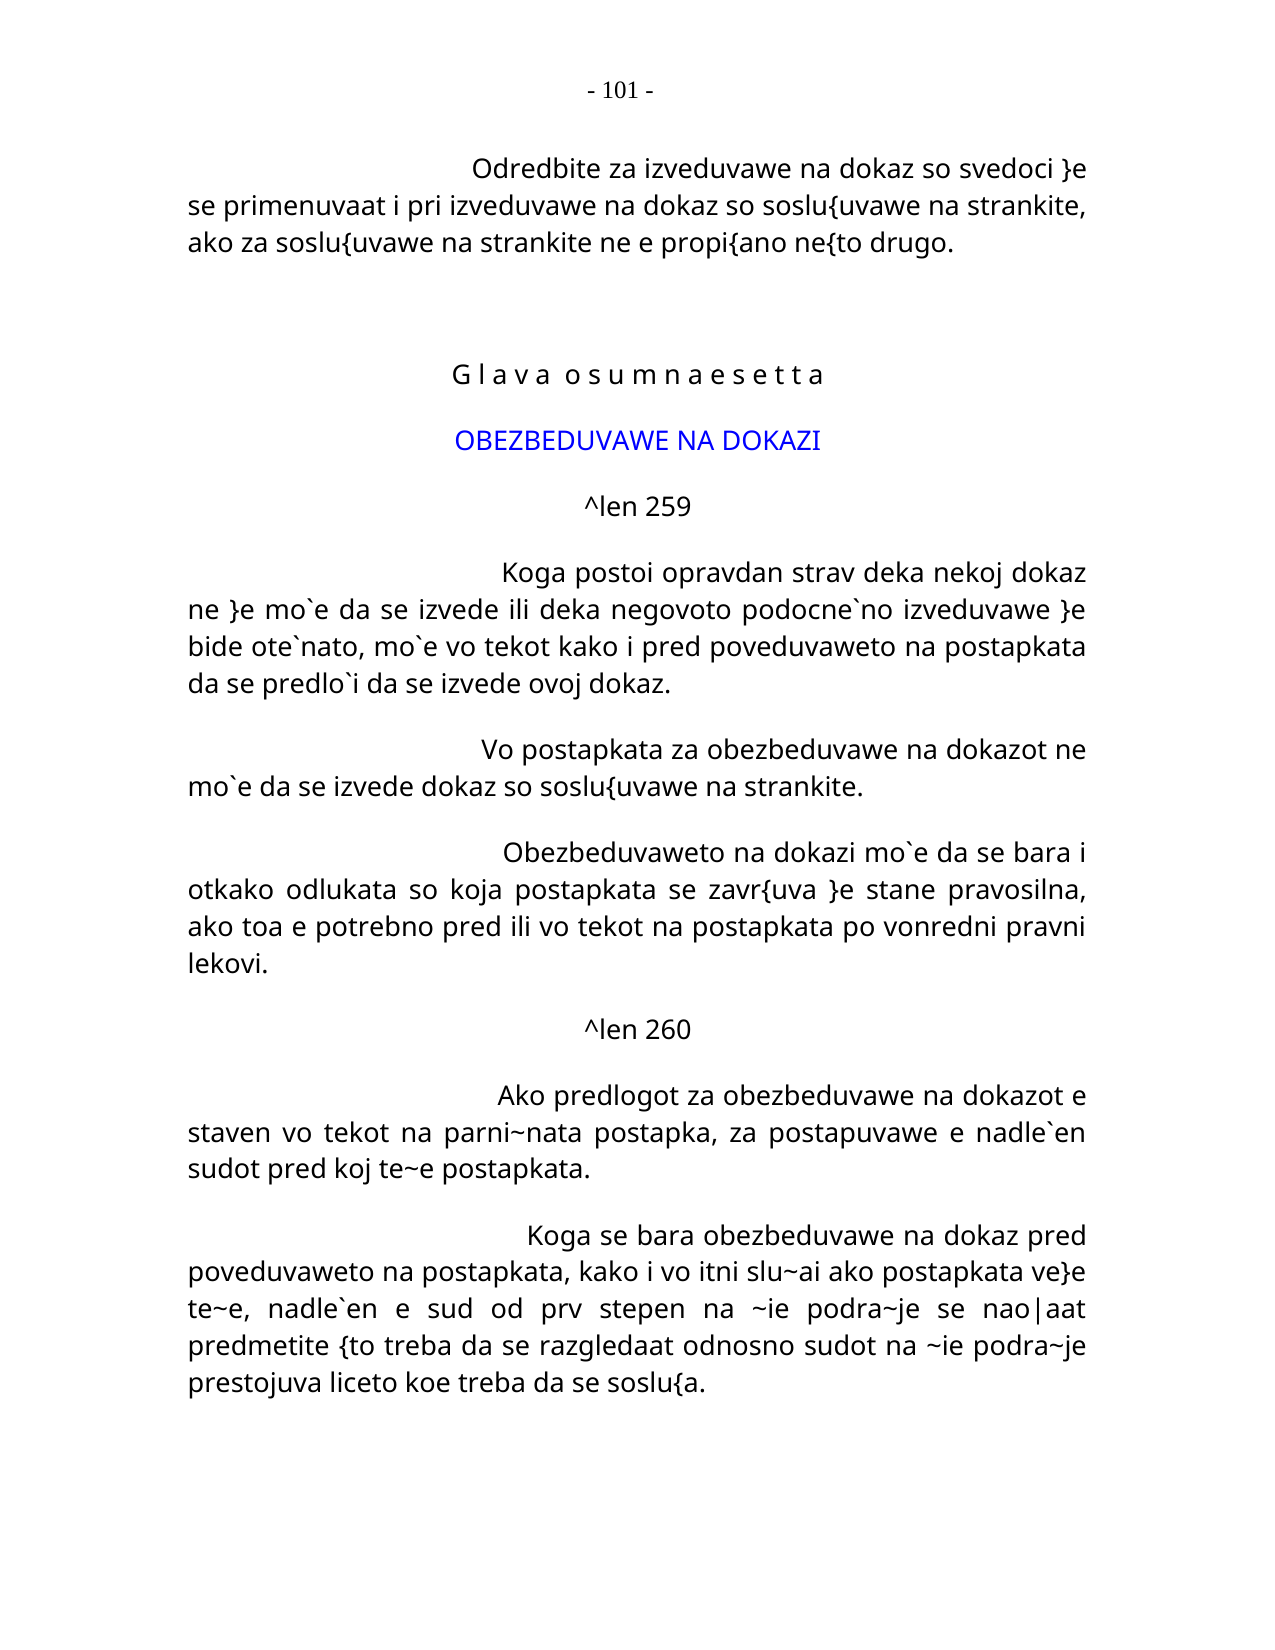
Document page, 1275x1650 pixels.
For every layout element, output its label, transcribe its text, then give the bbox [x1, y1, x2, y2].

text Koga se bara obezbeduvawe na dokaz pred poveduvaweto na postapkata, kako i vo itni slu~ai ako postapkata ve}e te~e, nadle`en e sud od prv stepen na ~ie podra~je se nao|aat predmetite {to treba da se razgledaat odnosno sudot na ~ie podra~je prestojuva liceto koe treba da se soslu{a. [187, 1216, 1087, 1400]
text Vo postapkata za obezbeduvawe na dokazot ne mo`e da se izvede dokaz so soslu{uvawe na strankite. [187, 731, 1087, 804]
text Ako predlogot za obezbeduvawe na dokazot e staven vo tekot na parni~nata postapka, za postapuvawe e nadle`en sudot pred koj te~e postapkata. [187, 1076, 1087, 1187]
text Odredbite za izveduvawe na dokaz so svedoci }e se primenuvaat i pri izveduvawe na dokaz so soslu{uvawe na strankite, ako za soslu{uvawe na strankite ne e propi{ano ne{to drugo. [187, 150, 1087, 261]
text G l a v a o s u m n a e s e t t a [187, 356, 1087, 393]
text ^len 260 [187, 1010, 1087, 1047]
text Koga postoi opravdan strav deka nekoj dokaz ne }e mo`e da se izvede ili deka negovoto podocne`no izveduvawe }e bide ote`nato, mo`e vo tekot kako i pred poveduvaweto na postapkata da se predlo`i da se izvede ovoj dokaz. [187, 554, 1087, 701]
text ^len 259 [187, 488, 1087, 525]
text OBEZBEDUVAWE NA DOKAZI [187, 422, 1087, 459]
text Obezbeduvaweto na dokazi mo`e da se bara i otkako odlukata so koja postapkata se zavr{uva }e stane pravosilna, ako toa e potrebno pred ili vo tekot na postapkata po vonredni pravni lekovi. [187, 833, 1087, 981]
